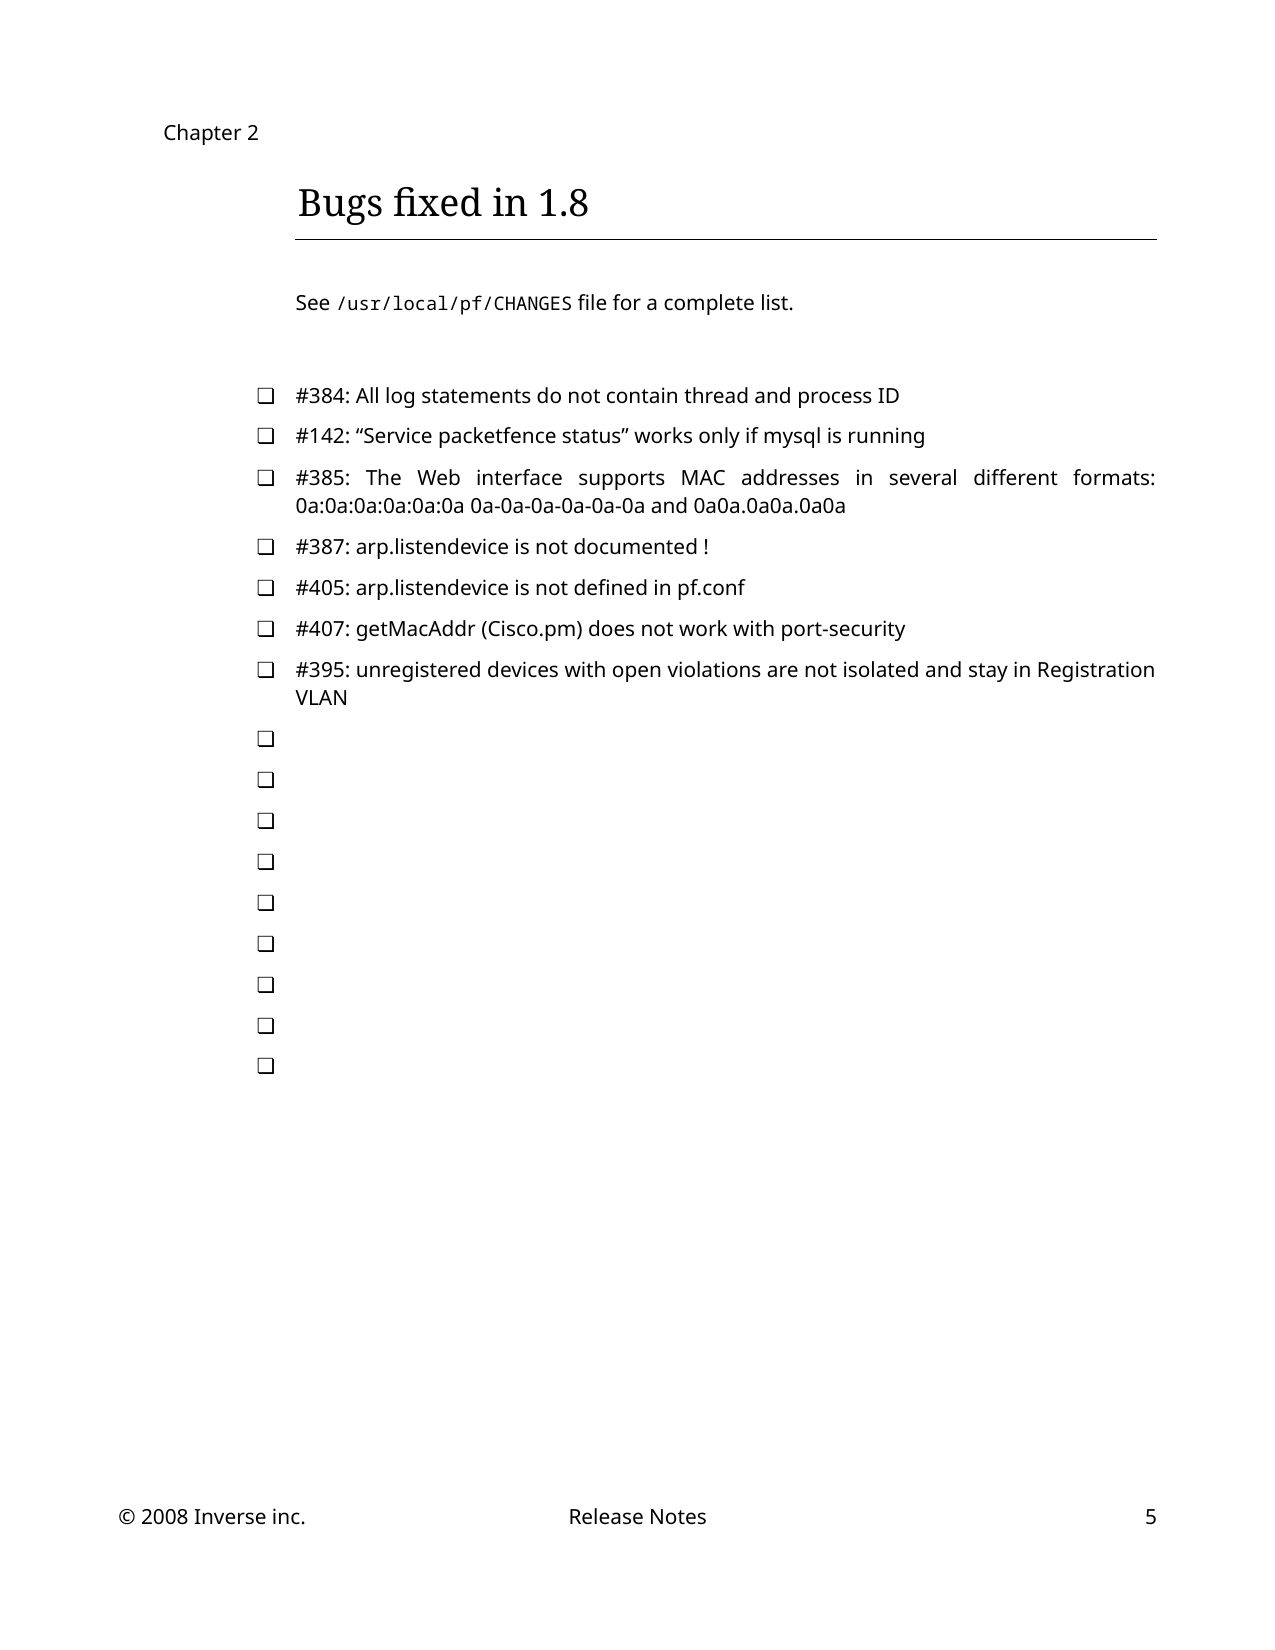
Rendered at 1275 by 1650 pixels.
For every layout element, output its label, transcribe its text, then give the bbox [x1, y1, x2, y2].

list ❏ [256, 1011, 1157, 1039]
list ❏ [256, 888, 1157, 916]
list ❏ #395: unregistered devices with open violations are not isolated and stay in Registration VLAN [256, 655, 1157, 712]
list ❏ [256, 929, 1157, 957]
list ❏ #387: arp.listendevice is not documented ! [256, 532, 1157, 560]
list ❏ #405: arp.listendevice is not defined in pf.conf [256, 573, 1157, 601]
list ❏ [256, 765, 1157, 793]
subtitle Bugs fixed in 1.8 [295, 176, 1157, 239]
list ❏ #407: getMacAddr (Cisco.pm) does not work with port-security [256, 614, 1157, 642]
list ❏ [256, 1052, 1157, 1080]
list ❏ [256, 847, 1157, 875]
list ❏ #142: “Service packetfence status” works only if mysql is running [256, 422, 1157, 450]
list ❏ #384: All log statements do not contain thread and process ID [256, 381, 1157, 409]
list ❏ [256, 724, 1157, 753]
list ❏ [256, 970, 1157, 998]
list ❏ #385: The Web interface supports MAC addresses in several different formats: 0a:0a:0a:0a:0a:0a 0a-0a-0a-0a-0a-0a and 0a0a.0a0a.0a0a [256, 463, 1157, 519]
list ❏ [256, 806, 1157, 834]
text See /usr/local/pf/CHANGES file for a complete list. [295, 288, 1157, 316]
